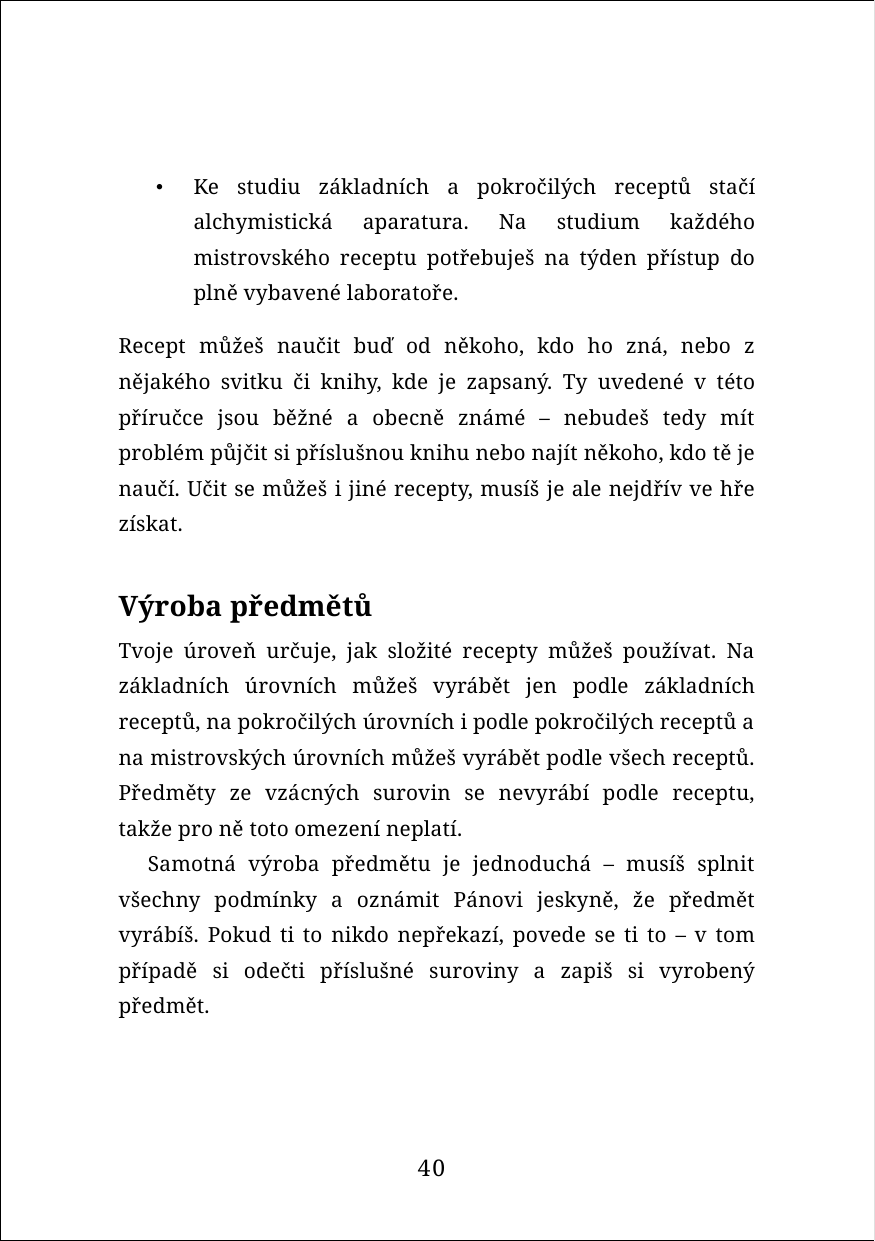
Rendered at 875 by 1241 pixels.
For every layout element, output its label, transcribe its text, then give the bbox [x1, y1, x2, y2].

subtitle Výroba předmětů [118, 586, 756, 624]
list Ke studiu základních a pokročilých receptů stačí alchymistická aparatura. Na studium každého mistrovského receptu potřebuješ na týden přístup do plně vybavené laboratoře. [156, 172, 756, 307]
text Tvoje úroveň určuje, jak složité recepty můžeš používat. Na základních úrovních můžeš vyrábět jen podle základních receptů, na pokročilých úrovních i podle pokročilých receptů a na mistrovských úrovních můžeš vyrábět podle všech receptů. Předměty ze vzácných surovin se nevyrábí podle receptu, takže pro ně toto omezení neplatí. Samotná výroba předmětu je jednoduchá – musíš splnit všechny podmínky a oznámit Pánovi jeskyně, že předmět vyrábíš. Pokud ti to nikdo nepřekazí, povede se ti to – v tom případě si odečti příslušné suroviny a zapiš si vyrobený předmět. [118, 636, 756, 1020]
text Recept můžeš naučit buď od někoho, kdo ho zná, nebo z nějakého svitku či knihy, kde je zapsaný. Ty uvedené v této příručce jsou běžné a obecně známé – nebudeš tedy mít problém půjčit si příslušnou knihu nebo najít někoho, kdo tě je naučí. Učit se můžeš i jiné recepty, musíš je ale nejdřív ve hře získat. [118, 332, 756, 538]
